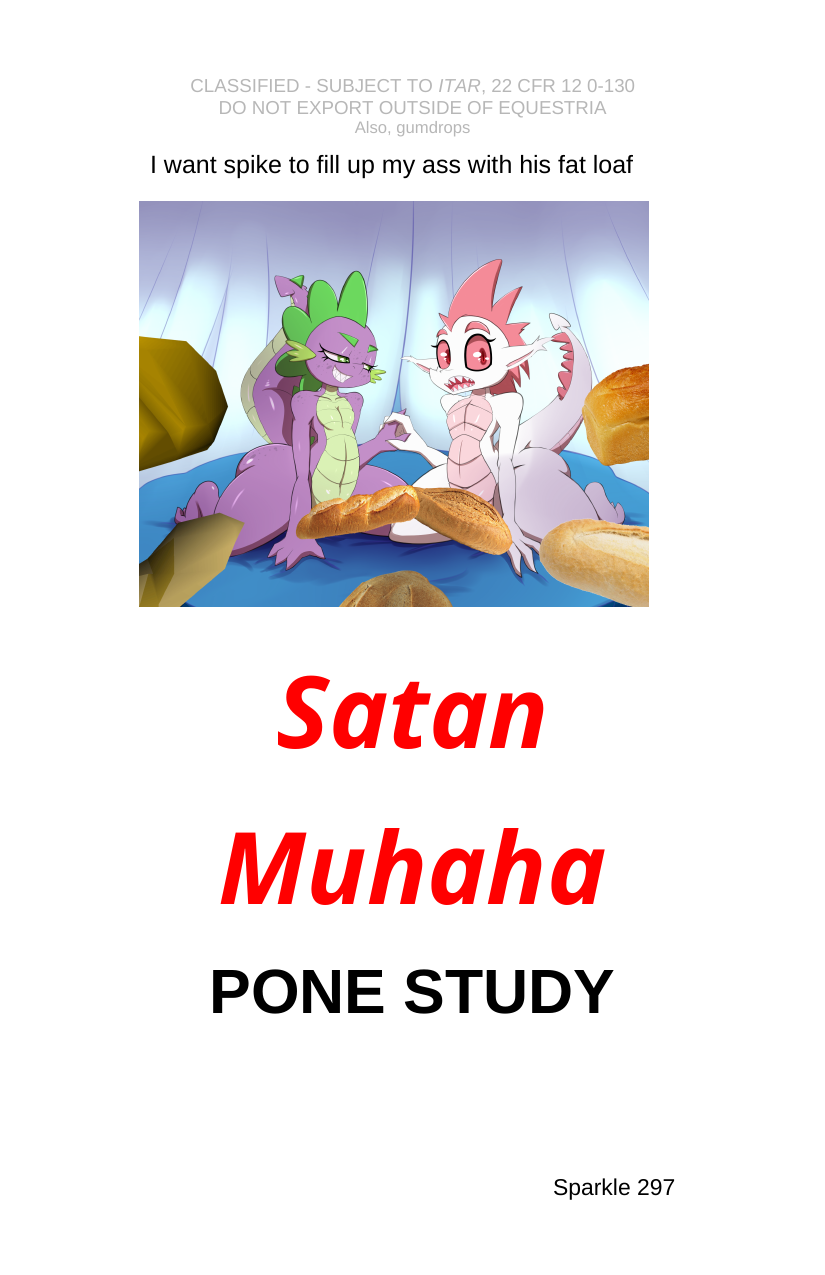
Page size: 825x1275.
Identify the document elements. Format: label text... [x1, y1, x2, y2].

picture [139, 201, 649, 607]
text PONE STUDY [150, 954, 675, 1026]
text I want spike to fill up my ass with his fat loaf [150, 150, 675, 179]
text Satan [150, 480, 675, 777]
text Muhaha [150, 798, 675, 934]
